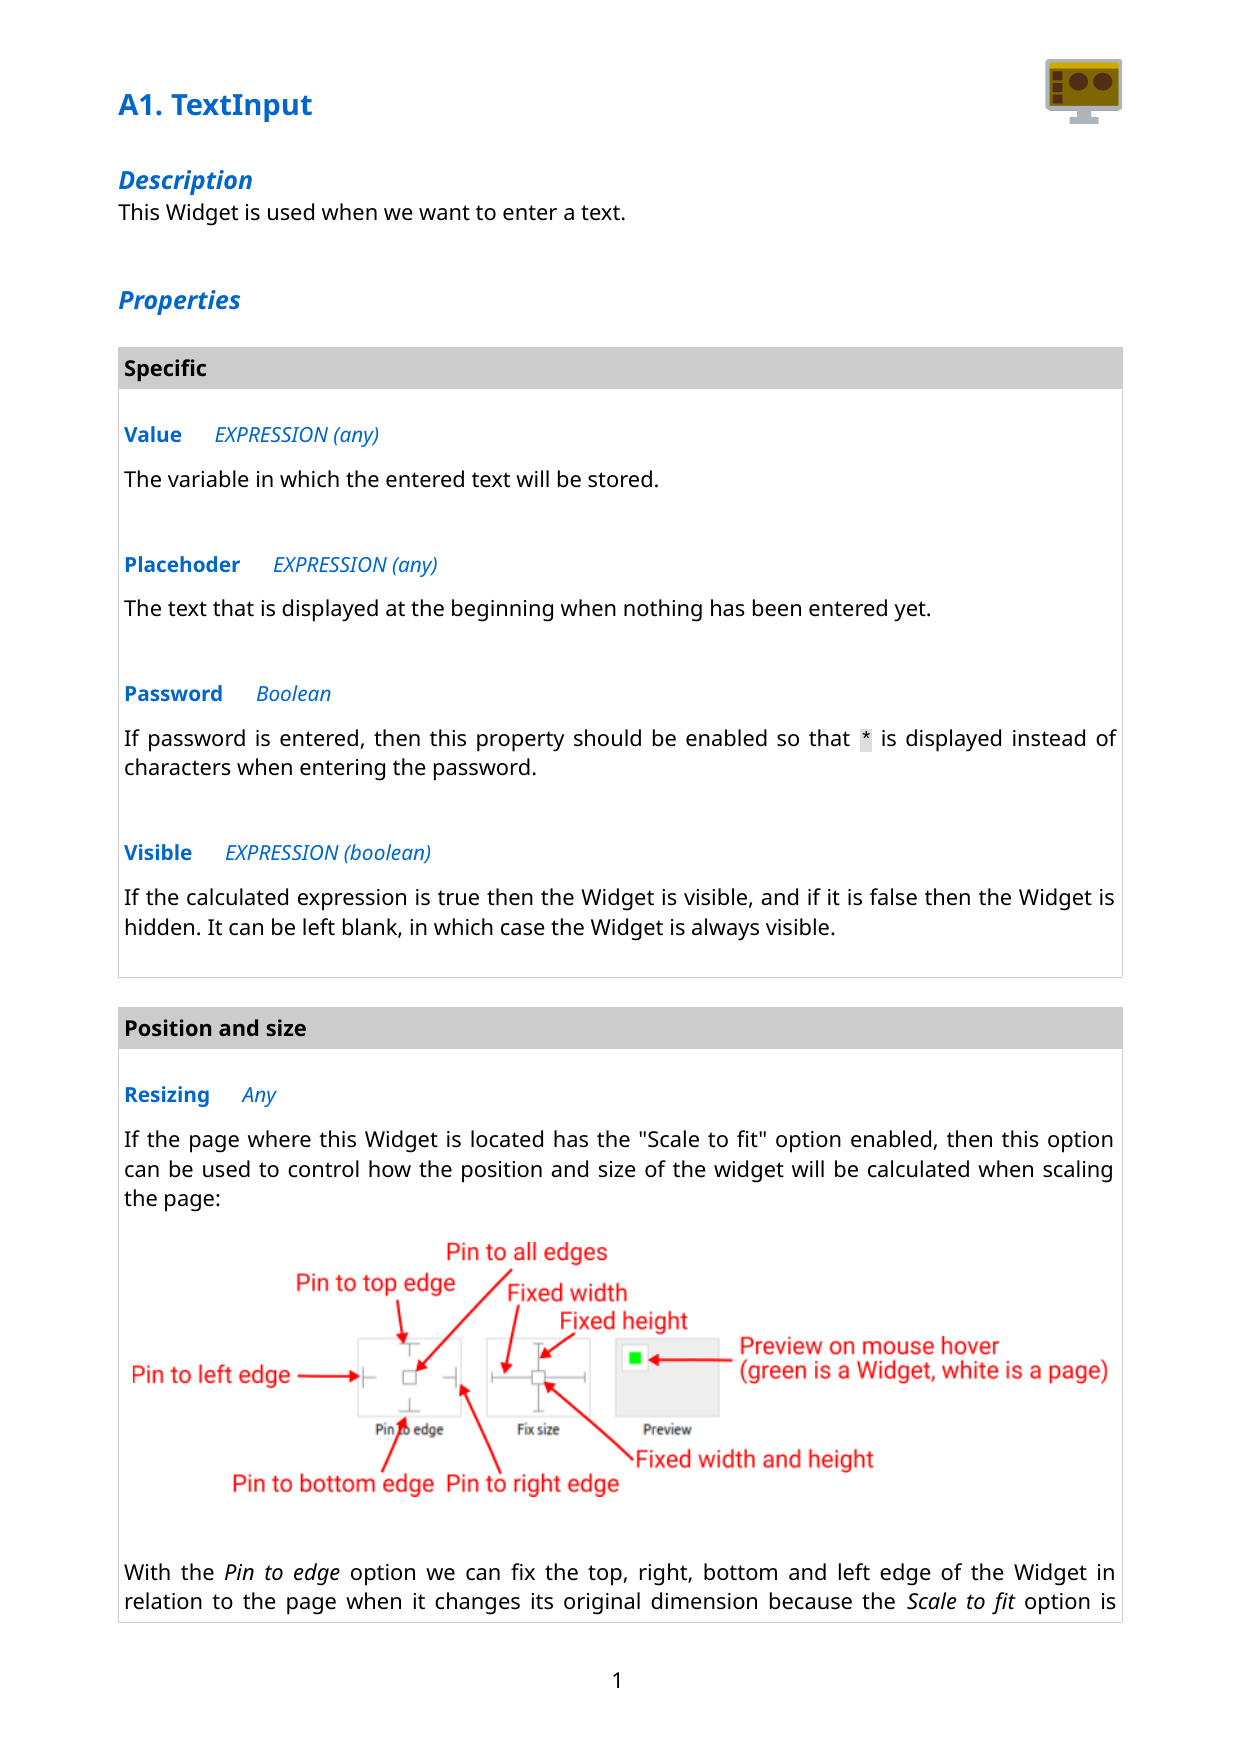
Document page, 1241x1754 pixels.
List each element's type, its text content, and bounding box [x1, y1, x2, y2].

table_cell Resizing Any If the page where this Widget is located has the "Scale to fit" option enabled, then this option can be used to control how the position and size of the widget will be calculated when scaling the page: With the Pin to edge option we can fix the top, right, bottom and left edge of the Widget in relation to the page when it changes its original dimension because the Scale to fit option is [119, 1049, 1122, 1622]
table_header Position and size [119, 1008, 1122, 1048]
picture [1045, 59, 1123, 124]
picture [132, 1242, 1108, 1497]
subtitle Properties [118, 283, 1122, 317]
subtitle TextInput [118, 84, 1045, 124]
text This Widget is used when we want to enter a text. [118, 197, 1122, 227]
subtitle Description [118, 163, 1122, 197]
table_header Specific [119, 348, 1122, 388]
table_cell Value EXPRESSION (any) The variable in which the entered text will be stored. Placehoder EXPRESSION (any) The text that is displayed at the beginning when nothing has been entered yet. Password Boolean If password is entered, then this property should be enabled so that * is displayed instead of characters when entering the password. Visible EXPRESSION (boolean) If the calculated expression is true then the Widget is visible, and if it is false then the Widget is hidden. It can be left blank, in which case the Widget is always visible. [119, 389, 1122, 977]
